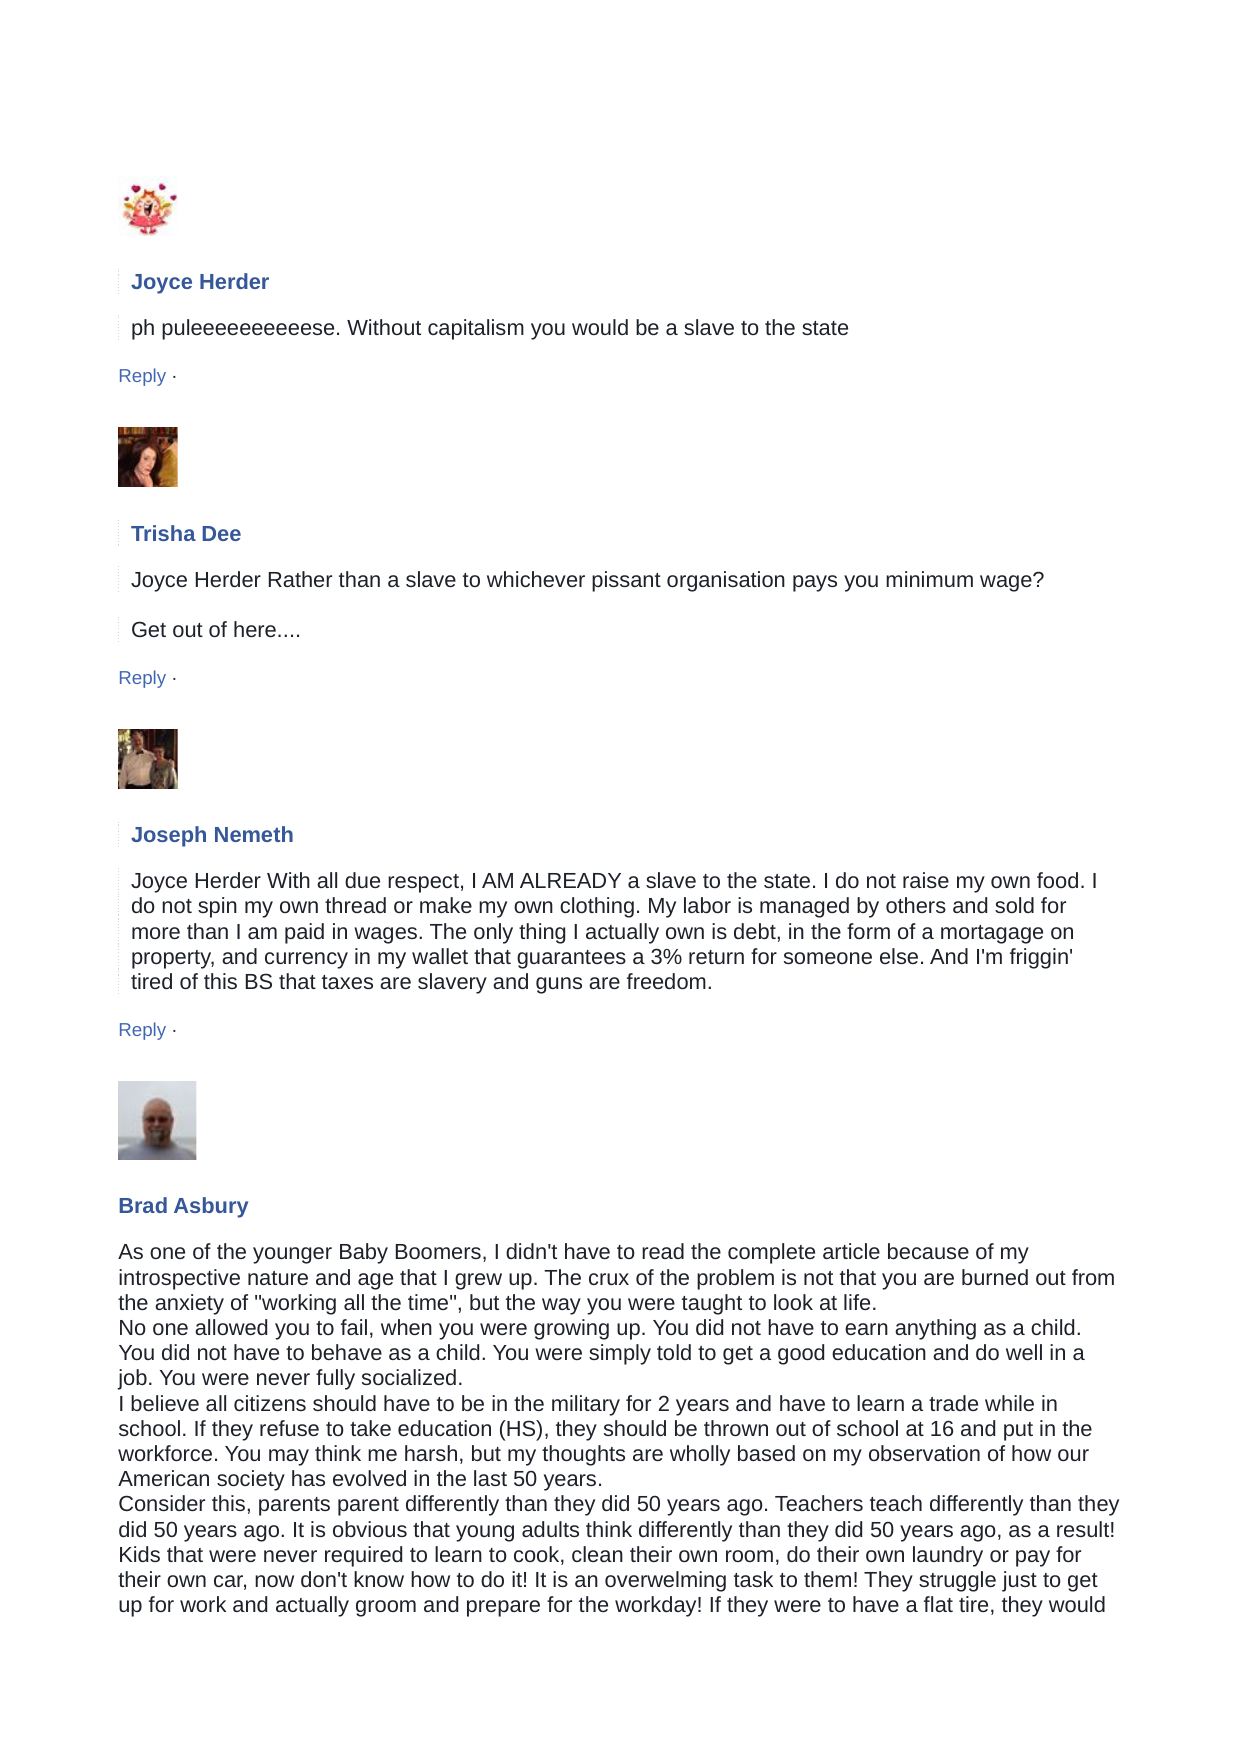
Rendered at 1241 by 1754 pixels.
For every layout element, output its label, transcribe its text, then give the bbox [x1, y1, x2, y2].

text Joseph Nemeth [118, 822, 1122, 847]
text Reply · [118, 365, 1122, 387]
text Brad Asbury [118, 1193, 1122, 1218]
text Joyce Herder With all due respect, I AM ALREADY a slave to the state. I do not raise my own food. I do not spin my own thread or make my own clothing. My labor is managed by others and sold for more than I am paid in wages. The only thing I actually own is debt, in the form of a mortagage on property, and currency in my wallet that guarantees a 3% return for someone else. And I'm friggin' tired of this BS that taxes are slavery and guns are freedom. [118, 868, 1122, 994]
text ph puleeeeeeeeeese. Without capitalism you would be a slave to the state [118, 315, 1122, 340]
text Joyce Herder Rather than a slave to whichever pissant organisation pays you minimum wage? Get out of here.... [118, 566, 1122, 642]
text Reply · [118, 667, 1122, 689]
picture [118, 176, 178, 236]
text Reply · [118, 1019, 1122, 1041]
picture [118, 427, 178, 487]
text As one of the younger Baby Boomers, I didn't have to read the complete article because of my introspective nature and age that I grew up. The crux of the problem is not that you are burned out from the anxiety of "working all the time", but the way you were taught to look at life. No one allowed you to fail, when you were growing up. You did not have to earn anything as a child. You did not have to behave as a child. You were simply told to get a good education and do well in a job. You were never fully socialized. I believe all citizens should have to be in the military for 2 years and have to learn a trade while in school. If they refuse to take education (HS), they should be thrown out of school at 16 and put in the workforce. You may think me harsh, but my thoughts are wholly based on my observation of how our American society has evolved in the last 50 years. Consider this, parents parent differently than they did 50 years ago. Teachers teach differently than they did 50 years ago. It is obvious that young adults think differently than they did 50 years ago, as a result! Kids that were never required to learn to cook, clean their own room, do their own laundry or pay for their own car, now don't know how to do it! It is an overwelming task to them! They struggle just to get up for work and actually groom and prepare for the workday! If they were to have a flat tire, they would [118, 1239, 1122, 1617]
text Trisha Dee [118, 520, 1122, 546]
text Joyce Herder [118, 269, 1122, 294]
picture [118, 729, 178, 789]
picture [118, 1081, 197, 1160]
